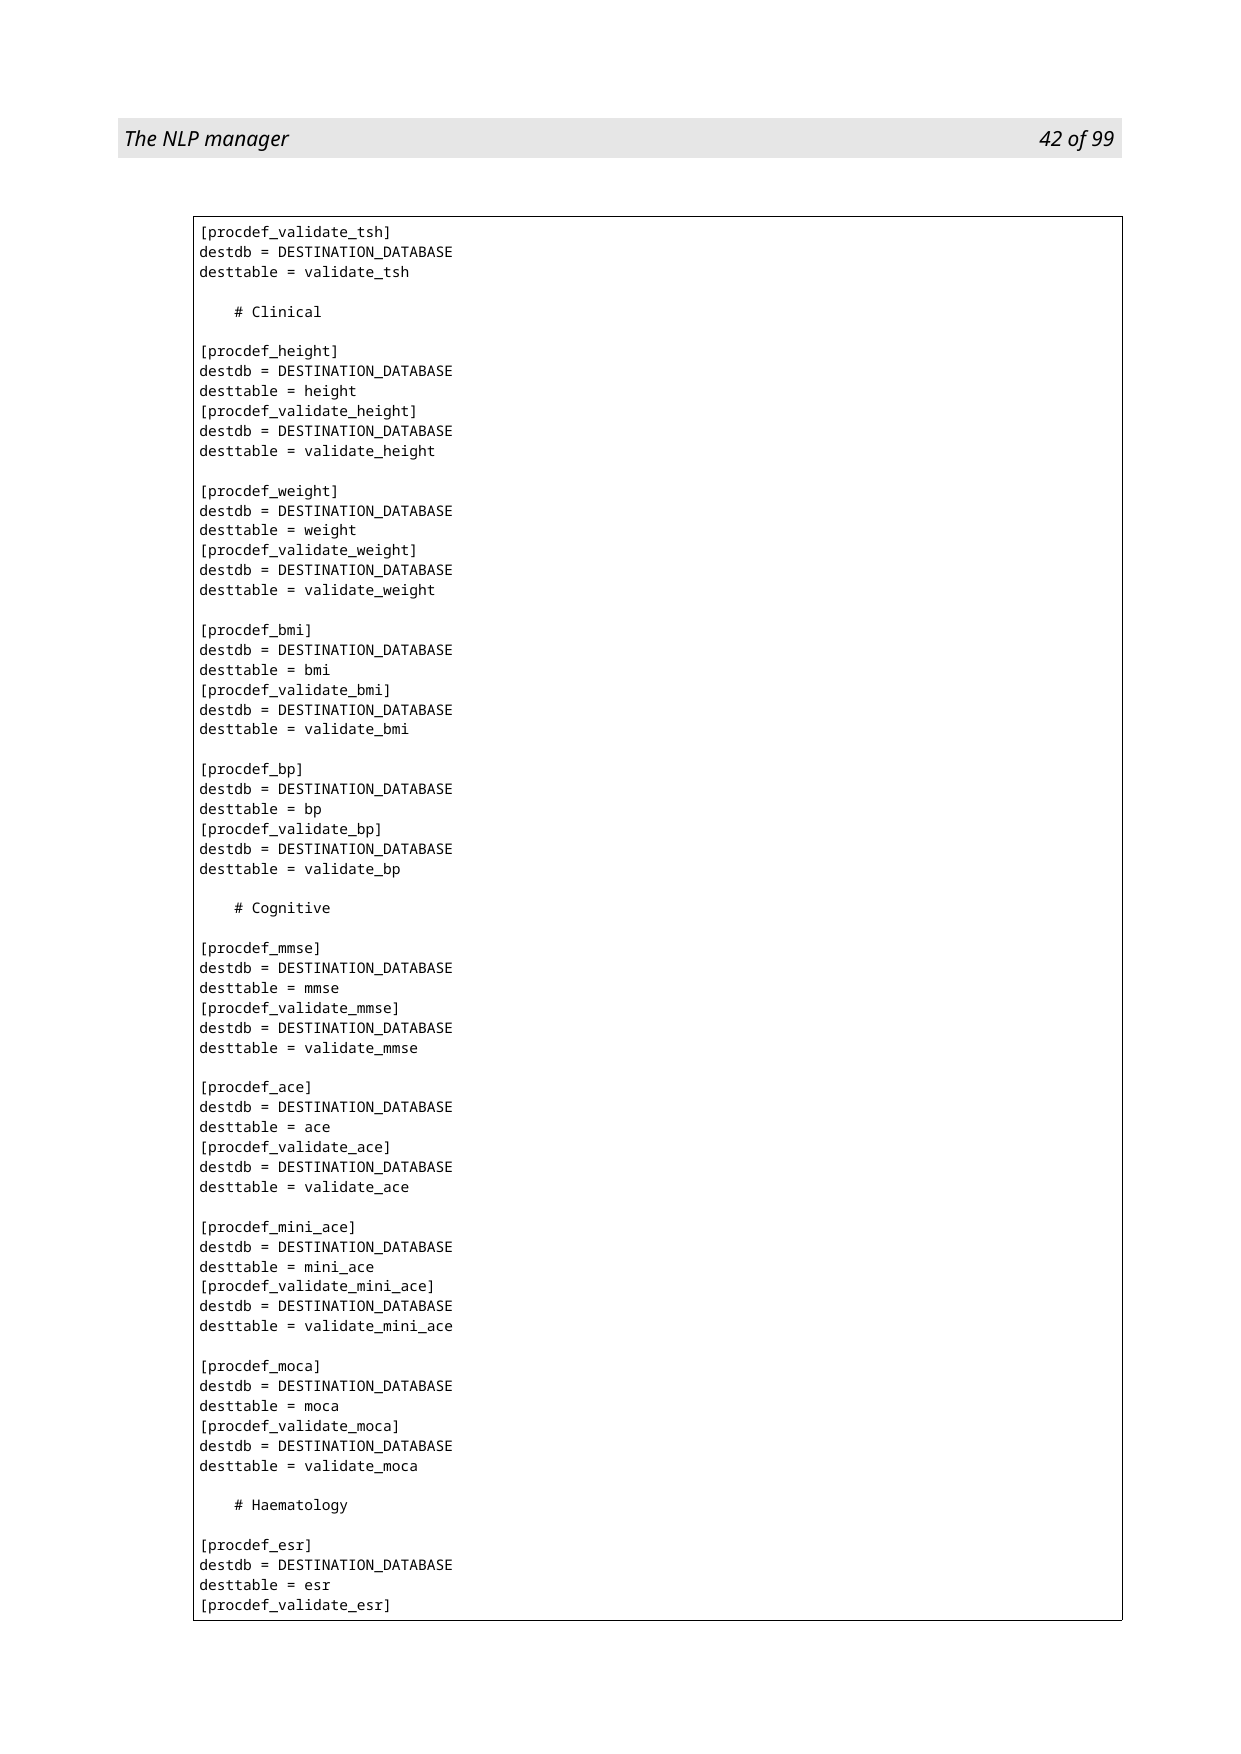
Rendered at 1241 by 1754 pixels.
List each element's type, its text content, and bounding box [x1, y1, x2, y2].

table_header [procdef_validate_tsh] destdb = DESTINATION_DATABASE desttable = validate_tsh # Clinical [procdef_height] destdb = DESTINATION_DATABASE desttable = height [procdef_validate_height] destdb = DESTINATION_DATABASE desttable = validate_height [procdef_weight] destdb = DESTINATION_DATABASE desttable = weight [procdef_validate_weight] destdb = DESTINATION_DATABASE desttable = validate_weight [procdef_bmi] destdb = DESTINATION_DATABASE desttable = bmi [procdef_validate_bmi] destdb = DESTINATION_DATABASE desttable = validate_bmi [procdef_bp] destdb = DESTINATION_DATABASE desttable = bp [procdef_validate_bp] destdb = DESTINATION_DATABASE desttable = validate_bp # Cognitive [procdef_mmse] destdb = DESTINATION_DATABASE desttable = mmse [procdef_validate_mmse] destdb = DESTINATION_DATABASE desttable = validate_mmse [procdef_ace] destdb = DESTINATION_DATABASE desttable = ace [procdef_validate_ace] destdb = DESTINATION_DATABASE desttable = validate_ace [procdef_mini_ace] destdb = DESTINATION_DATABASE desttable = mini_ace [procdef_validate_mini_ace] destdb = DESTINATION_DATABASE desttable = validate_mini_ace [procdef_moca] destdb = DESTINATION_DATABASE desttable = moca [procdef_validate_moca] destdb = DESTINATION_DATABASE desttable = validate_moca # Haematology [procdef_esr] destdb = DESTINATION_DATABASE desttable = esr [procdef_validate_esr] [194, 217, 1122, 1620]
